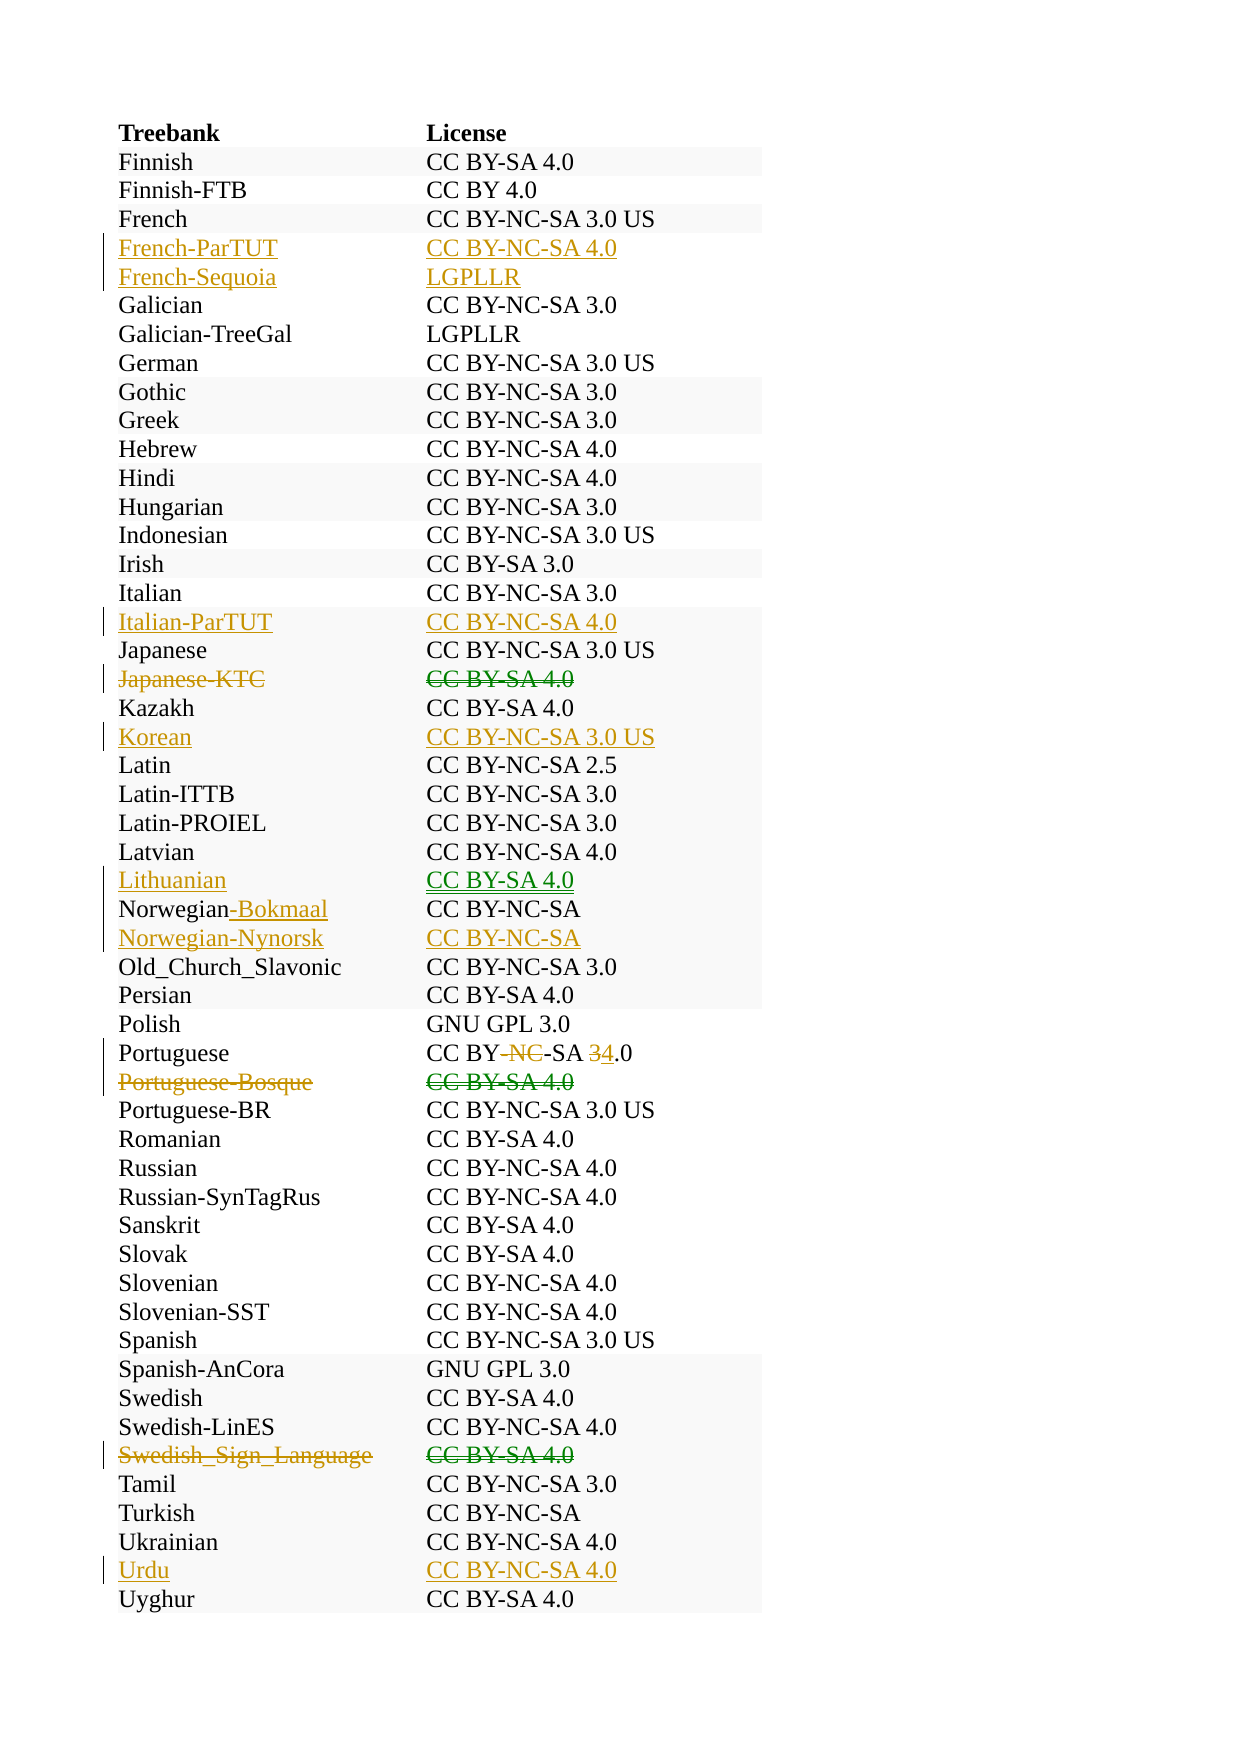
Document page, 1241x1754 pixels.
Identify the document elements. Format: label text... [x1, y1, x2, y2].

table_cell [118, 1067, 426, 1096]
table_cell CC BY-NC-SA 3.0 [426, 1469, 762, 1498]
table_cell CC BY-NC-SA 4.0 [426, 434, 762, 463]
table_cell [242, 1084, 250, 1089]
table_cell Russian-SynTagRus [118, 1182, 426, 1211]
table_cell Galician-TreeGal [118, 319, 426, 348]
table_cell [426, 1067, 762, 1096]
table_cell Ukrainian [118, 1527, 426, 1556]
table_cell CC BY-NC-SA 3.0 US [426, 1096, 762, 1124]
table_cell Sanskrit [118, 1211, 426, 1239]
table_cell Slovak [118, 1239, 426, 1268]
table_cell CC BY-NC-SA [426, 894, 762, 923]
table_cell Irish [118, 549, 426, 578]
table_cell Gothic [118, 377, 426, 406]
table_cell CC BY-NC-SA 3.0 [426, 377, 762, 406]
table_cell CC BY-NC-SA 3.0 US [426, 204, 762, 233]
table_cell Persian [118, 981, 426, 1009]
table_cell Indonesian [118, 521, 426, 549]
table_cell Latin [118, 751, 426, 779]
table_cell LGPLLR [426, 319, 762, 348]
table_cell Uyghur [118, 1584, 426, 1613]
table_cell CC BY-NC-SA 3.0 [426, 406, 762, 434]
table_cell Portuguese [118, 1038, 426, 1067]
table_cell Spanish [118, 1326, 426, 1354]
table_cell CC BY-NC-SA 3.0 [426, 779, 762, 808]
table_cell Italian-ParTUT [118, 607, 426, 636]
table_cell CC BY-SA 4.0 [426, 1239, 762, 1268]
table_cell CC BY 4.0 [426, 176, 762, 204]
table_cell CC BY-NC-SA 3.0 US [426, 636, 762, 664]
table_cell CC BY-SA 4.0 [426, 866, 762, 894]
table_cell CC BY-NC-SA 3.0 US [426, 1326, 762, 1354]
table_cell [118, 664, 426, 693]
table_cell Swedish-LinES [118, 1412, 426, 1441]
table_cell Finnish [118, 147, 426, 176]
table_cell CC BY-NC-SA 3.0 [426, 578, 762, 607]
table_cell CC BY-SA 4.0 [426, 1383, 762, 1412]
table_cell CC BY-NC-SA 3.0 US [426, 722, 762, 751]
table_cell Korean [118, 722, 426, 751]
table_cell CC BY-NC-SA 4.0 [426, 1527, 762, 1556]
table_cell CC BY-NC-SA [426, 923, 762, 952]
table_cell CC BY-SA 4.0 [426, 1124, 762, 1153]
table_cell CC BY-NC-SA 4.0 [426, 1556, 762, 1584]
table_cell Hebrew [118, 434, 426, 463]
table_cell Latvian [118, 837, 426, 866]
table_cell CC BY-NC-SA 4.0 [426, 1268, 762, 1297]
table_cell Slovenian-SST [118, 1297, 426, 1326]
table_cell Old_Church_Slavonic [118, 952, 426, 981]
table_cell [470, 1075, 477, 1081]
table_cell CC BY-SA 4.0 [426, 1211, 762, 1239]
table_cell Romanian [118, 1124, 426, 1153]
table_cell CC BY-NC-SA 4.0 [426, 233, 762, 262]
table_cell Portuguese-BR [118, 1096, 426, 1124]
table_cell GNU GPL 3.0 [426, 1009, 762, 1038]
table_cell French-Sequoia [118, 262, 426, 291]
table_cell German [118, 348, 426, 377]
table_cell CC BY-NC-SA 3.0 [426, 492, 762, 521]
table_cell [470, 672, 477, 678]
table_header License [426, 118, 762, 147]
table_cell Polish [118, 1009, 426, 1038]
table_cell CC BY-NC-SA 3.0 US [426, 521, 762, 549]
table_cell Swedish [118, 1383, 426, 1412]
table_cell CC BY-SA 4.0 [426, 1584, 762, 1613]
table_cell CC BY-NC-SA 3.0 [426, 952, 762, 981]
table_cell [426, 664, 762, 693]
table_cell CC BY-NC-SA [426, 1498, 762, 1527]
table_cell Finnish-FTB [118, 176, 426, 204]
table_cell Hungarian [118, 492, 426, 521]
table_cell Japanese [118, 636, 426, 664]
table_cell CC BY-NC-SA 4.0 [426, 1412, 762, 1441]
table_cell CC BY-NC-SA 4.0 [426, 1182, 762, 1211]
table_cell Turkish [118, 1498, 426, 1527]
table_cell CC BY-SA 4.0 [426, 1038, 762, 1067]
table_cell [426, 1441, 762, 1469]
table_cell CC BY-NC-SA 4.0 [426, 1297, 762, 1326]
table_cell GNU GPL 3.0 [426, 1354, 762, 1383]
table_cell Greek [118, 406, 426, 434]
table_cell Spanish-AnCora [118, 1354, 426, 1383]
table_cell [242, 1075, 249, 1081]
table_cell Tamil [118, 1469, 426, 1498]
table_cell LGPLLR [426, 262, 762, 291]
table_cell Norwegian-Bokmaal [118, 894, 426, 923]
table_cell CC BY-NC-SA 3.0 US [426, 348, 762, 377]
table_cell French-ParTUT [118, 233, 426, 262]
table_cell Slovenian [118, 1268, 426, 1297]
table_cell CC BY-SA 4.0 [426, 981, 762, 1009]
table_cell Kazakh [118, 693, 426, 722]
table_cell Hindi [118, 463, 426, 492]
table_cell Galician [118, 291, 426, 319]
table_cell French [118, 204, 426, 233]
table_cell CC BY-NC-SA 3.0 [426, 291, 762, 319]
table_cell Russian [118, 1153, 426, 1182]
table_cell CC BY-NC-SA 4.0 [426, 837, 762, 866]
table_cell CC BY-SA 4.0 [426, 693, 762, 722]
table_cell [470, 1448, 477, 1454]
table_cell CC BY-NC-SA 4.0 [426, 607, 762, 636]
table_cell CC BY-SA 4.0 [426, 147, 762, 176]
table_cell CC BY-NC-SA 4.0 [426, 463, 762, 492]
table_header Treebank [118, 118, 426, 147]
table_cell CC BY-NC-SA 2.5 [426, 751, 762, 779]
table_cell Italian [118, 578, 426, 607]
table_cell Urdu [118, 1556, 426, 1584]
table_cell CC BY-NC-SA 3.0 [426, 808, 762, 837]
table_cell CC BY-NC-SA 4.0 [426, 1153, 762, 1182]
table_cell [118, 1441, 426, 1469]
table_cell CC BY-SA 3.0 [426, 549, 762, 578]
table_cell Lithuanian [118, 866, 426, 894]
table_cell Latin-PROIEL [118, 808, 426, 837]
table_cell Latin-ITTB [118, 779, 426, 808]
table_cell Norwegian-Nynorsk [118, 923, 426, 952]
